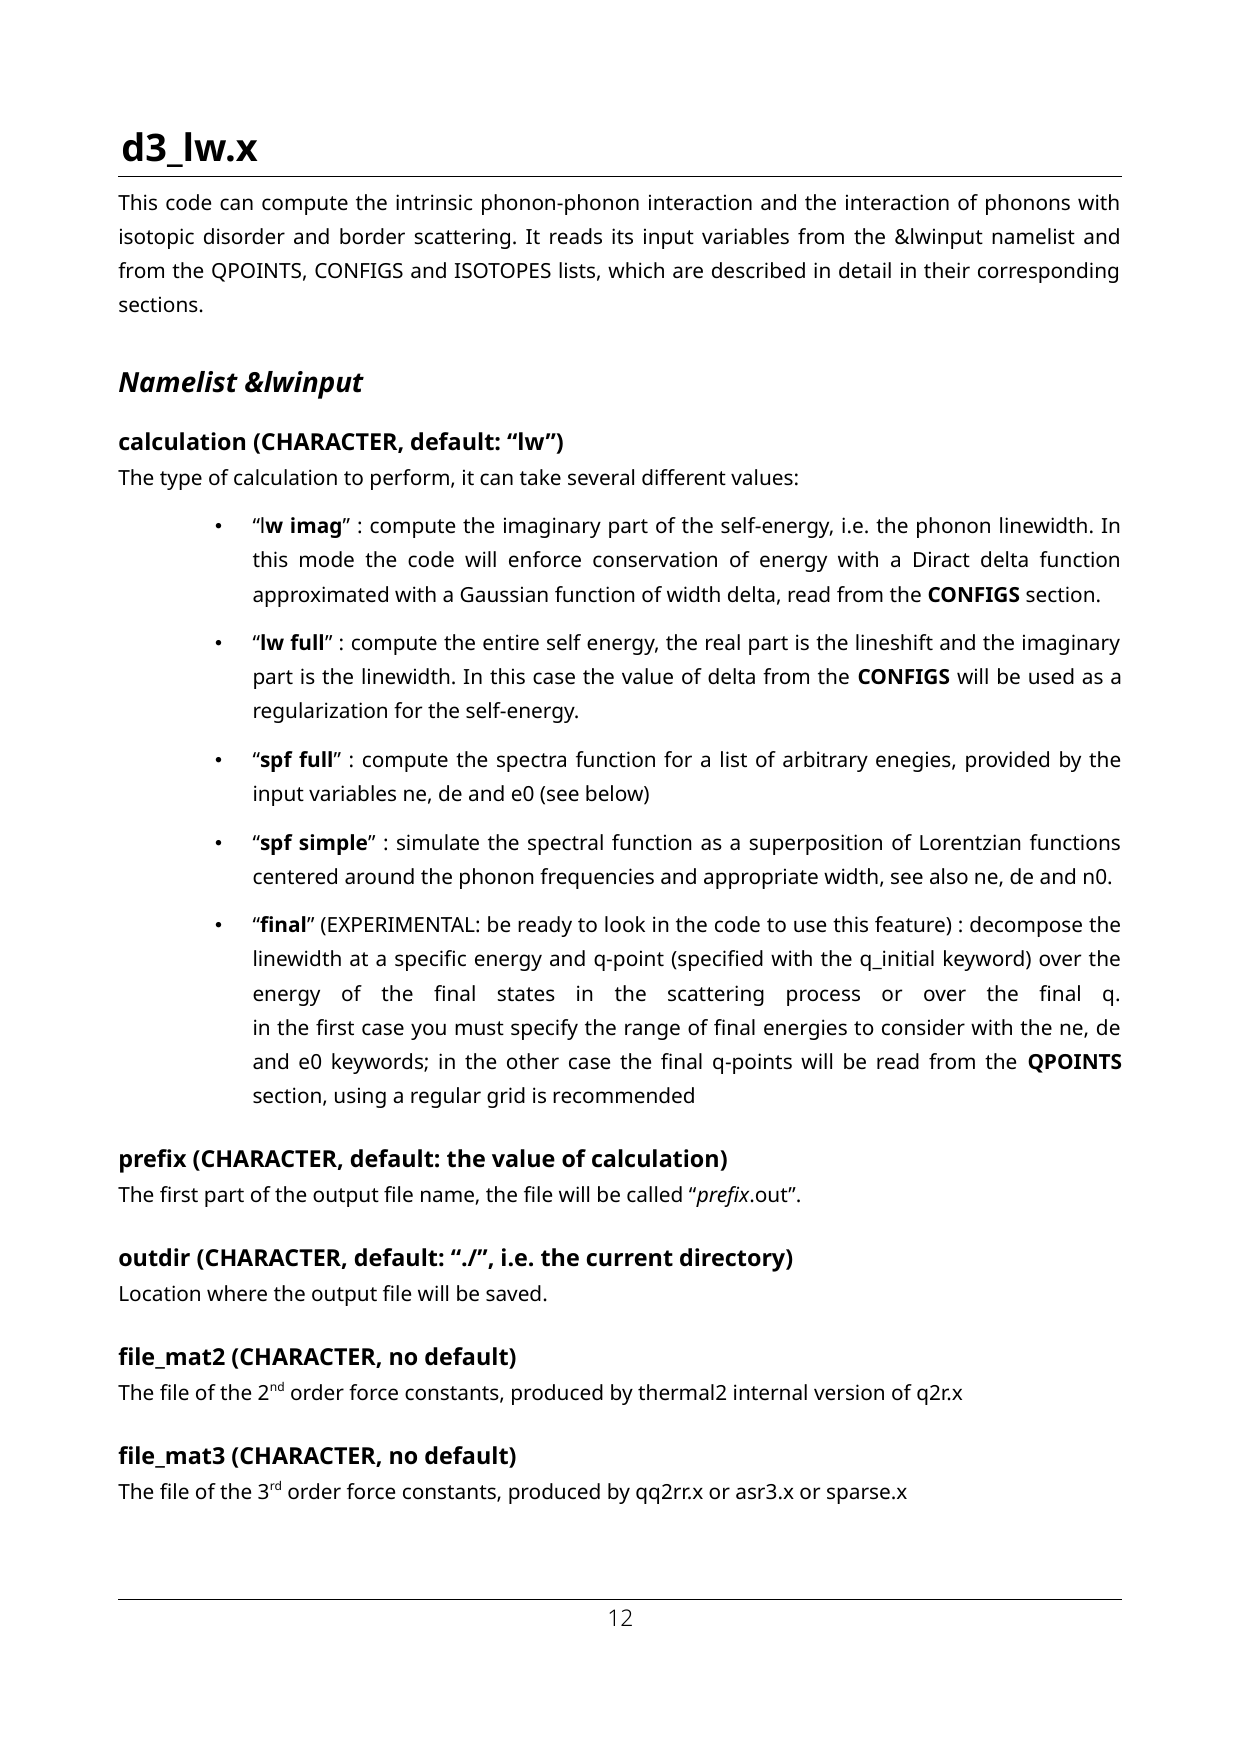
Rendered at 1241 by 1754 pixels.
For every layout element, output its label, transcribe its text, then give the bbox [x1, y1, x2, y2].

list “lw full” : compute the entire self energy, the real part is the lineshift and the imaginary part is the linewidth. In this case the value of delta from the CONFIGS will be used as a regularization for the self-energy. [215, 628, 1122, 725]
subtitle file_mat2 (CHARACTER, no default) [118, 1340, 1122, 1372]
subtitle Namelist &lwinput [118, 363, 1122, 400]
text The file of the 2nd order force constants, produced by thermal2 internal version of q2r.x [118, 1378, 1122, 1407]
text The first part of the output file name, the file will be called “prefix.out”. [118, 1180, 1122, 1208]
subtitle calculation (CHARACTER, default: “lw”) [118, 425, 1122, 457]
subtitle file_mat3 (CHARACTER, no default) [118, 1439, 1122, 1471]
text The file of the 3rd order force constants, produced by qq2rr.x or asr3.x or sparse.x [118, 1477, 1122, 1506]
subtitle outdir (CHARACTER, default: “./”, i.e. the current directory) [118, 1241, 1122, 1273]
text The type of calculation to perform, it can take several different values: [118, 463, 1122, 491]
subtitle d3_lw.x [118, 118, 1122, 176]
list “spf simple” : simulate the spectral function as a superposition of Lorentzian functions centered around the phonon frequencies and appropriate width, see also ne, de and n0. [215, 828, 1122, 890]
list “lw imag” : compute the imaginary part of the self-energy, i.e. the phonon linewidth. In this mode the code will enforce conservation of energy with a Diract delta function approximated with a Gaussian function of width delta, read from the CONFIGS section. [215, 512, 1122, 608]
text Location where the output file will be saved. [118, 1279, 1122, 1308]
list “spf full” : compute the spectra function for a list of arbitrary enegies, provided by the input variables ne, de and e0 (see below) [215, 745, 1122, 808]
list “final” (EXPERIMENTAL: be ready to look in the code to use this feature) : decompose the linewidth at a specific energy and q-point (specified with the q_initial keyword) over the energy of the final states in the scattering process or over the final q. in the first case you must specify the range of final energies to consider with the ne, de and e0 keywords; in the other case the final q-points will be read from the QPOINTS section, using a regular grid is recommended [215, 911, 1122, 1109]
text This code can compute the intrinsic phonon-phonon interaction and the interaction of phonons with isotopic disorder and border scattering. It reads its input variables from the &lwinput namelist and from the QPOINTS, CONFIGS and ISOTOPES lists, which are described in detail in their corresponding sections. [118, 188, 1122, 318]
subtitle prefix (CHARACTER, default: the value of calculation) [118, 1142, 1122, 1174]
